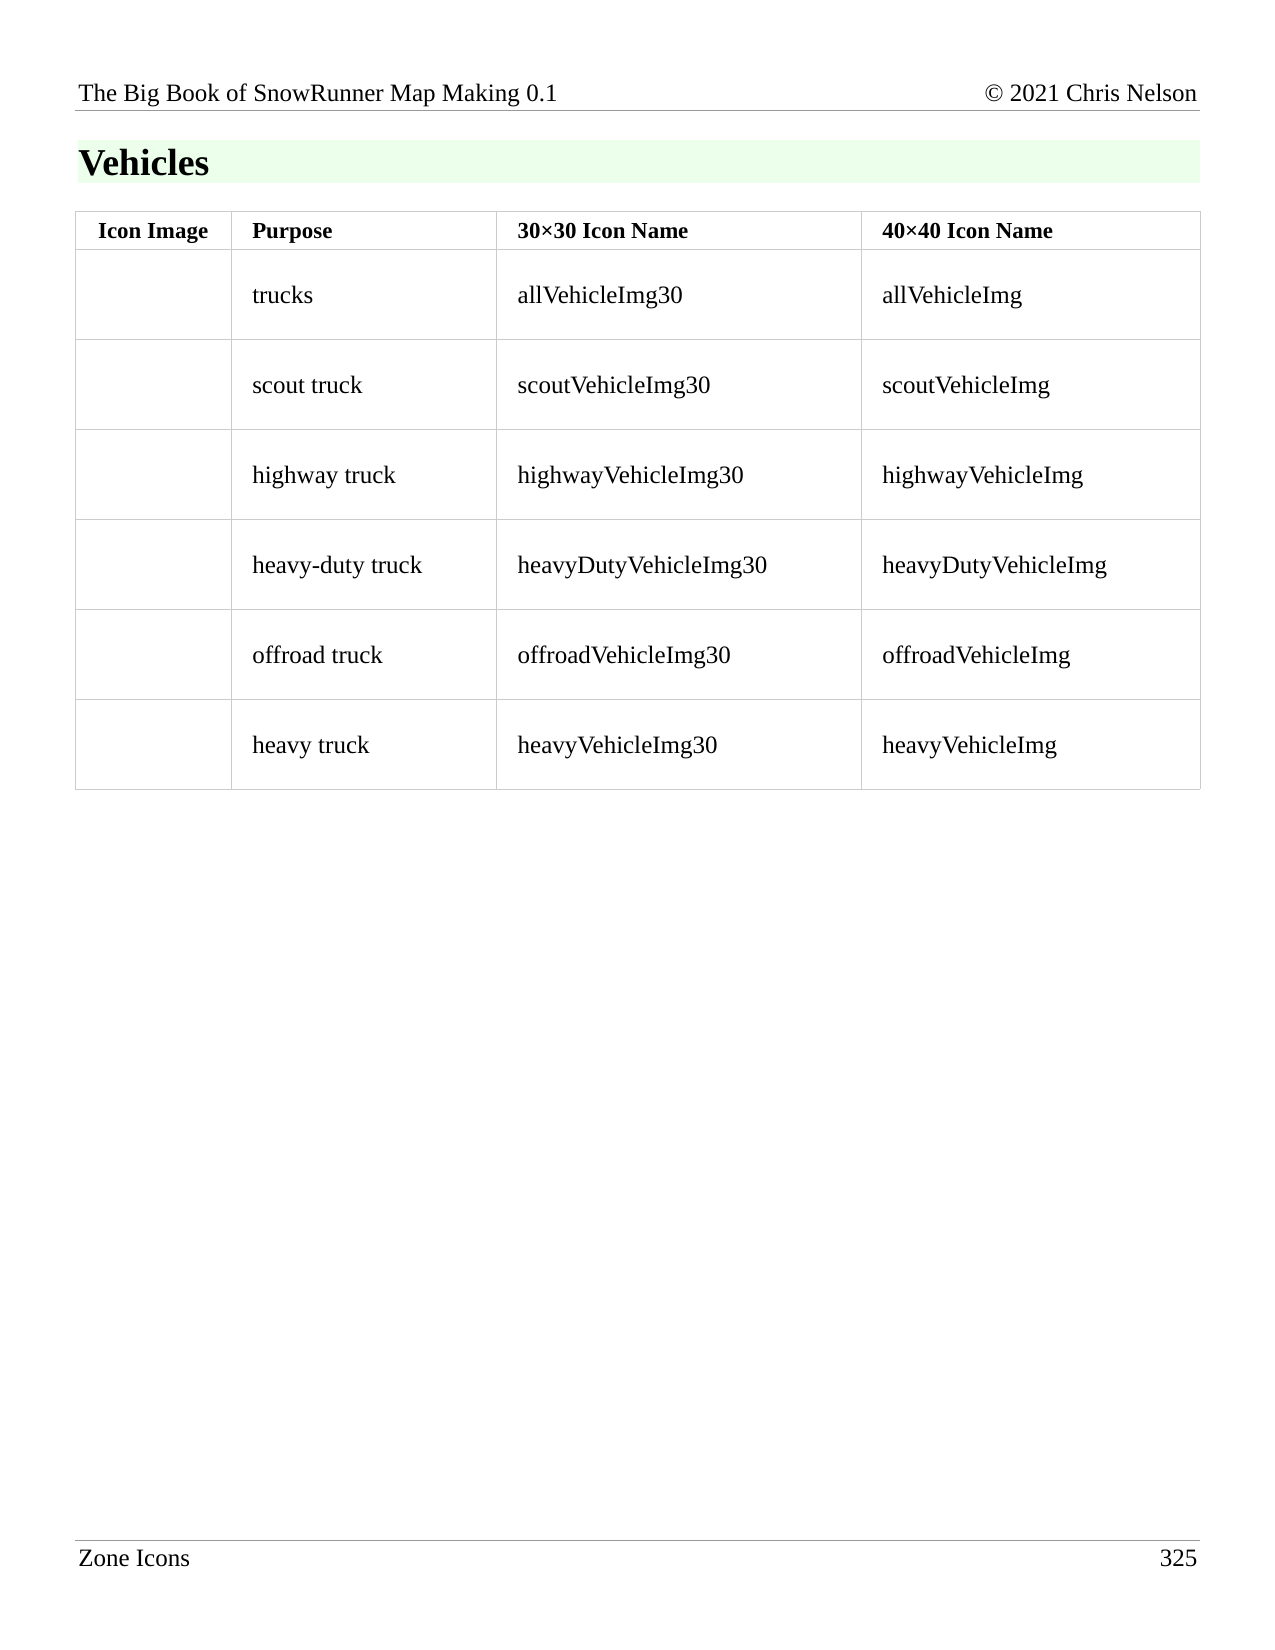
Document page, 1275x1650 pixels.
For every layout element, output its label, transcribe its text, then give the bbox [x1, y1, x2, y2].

table_cell heavyDutyVehicleImg30 [497, 520, 861, 609]
table_cell highwayVehicleImg [862, 430, 1200, 519]
table_cell heavyDutyVehicleImg [862, 520, 1200, 609]
table_header 40×40 Icon Name [862, 212, 1200, 249]
table_cell [76, 340, 231, 429]
table_cell scout truck [232, 340, 496, 429]
table_header Icon Image [76, 212, 231, 249]
table_cell scoutVehicleImg [862, 340, 1200, 429]
table_cell highwayVehicleImg30 [497, 430, 861, 519]
table_cell heavyVehicleImg30 [497, 700, 861, 789]
table_cell heavyVehicleImg [862, 700, 1200, 789]
table_cell trucks [232, 250, 496, 339]
table_cell highway truck [232, 430, 496, 519]
table_cell heavy-duty truck [232, 520, 496, 609]
table_cell [76, 610, 231, 699]
table_cell allVehicleImg [862, 250, 1200, 339]
table_cell [76, 250, 231, 339]
table_cell scoutVehicleImg30 [497, 340, 861, 429]
table_cell allVehicleImg30 [497, 250, 861, 339]
table_header 30×30 Icon Name [497, 212, 861, 249]
table_cell [76, 430, 231, 519]
table_cell offroad truck [232, 610, 496, 699]
table_cell offroadVehicleImg [862, 610, 1200, 699]
table_cell heavy truck [232, 700, 496, 789]
table_cell [76, 520, 231, 609]
table_cell offroadVehicleImg30 [497, 610, 861, 699]
table_cell [76, 700, 231, 789]
subtitle Vehicles [78, 140, 1200, 183]
table_header Purpose [232, 212, 496, 249]
